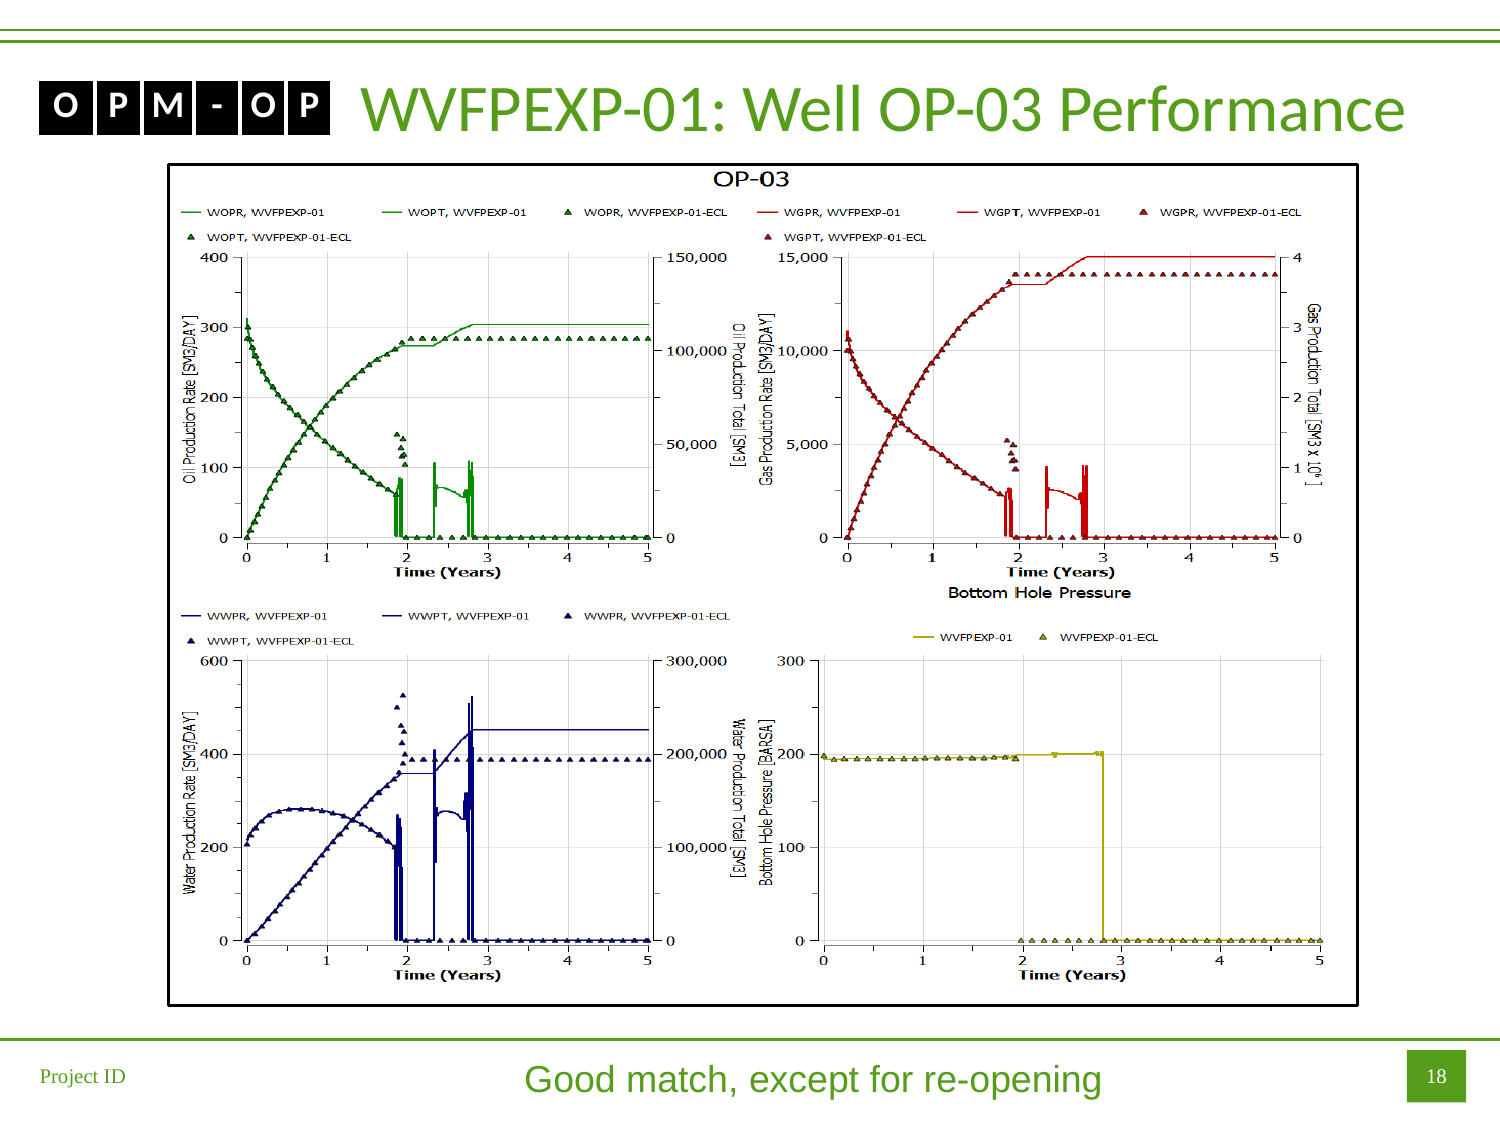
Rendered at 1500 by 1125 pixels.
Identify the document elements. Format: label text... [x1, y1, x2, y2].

text_box Good match, except for re-opening [267, 1051, 1359, 1109]
picture [169, 165, 1356, 1004]
title WVFPEXP-01: Well OP-03 Performance [360, 77, 1425, 153]
